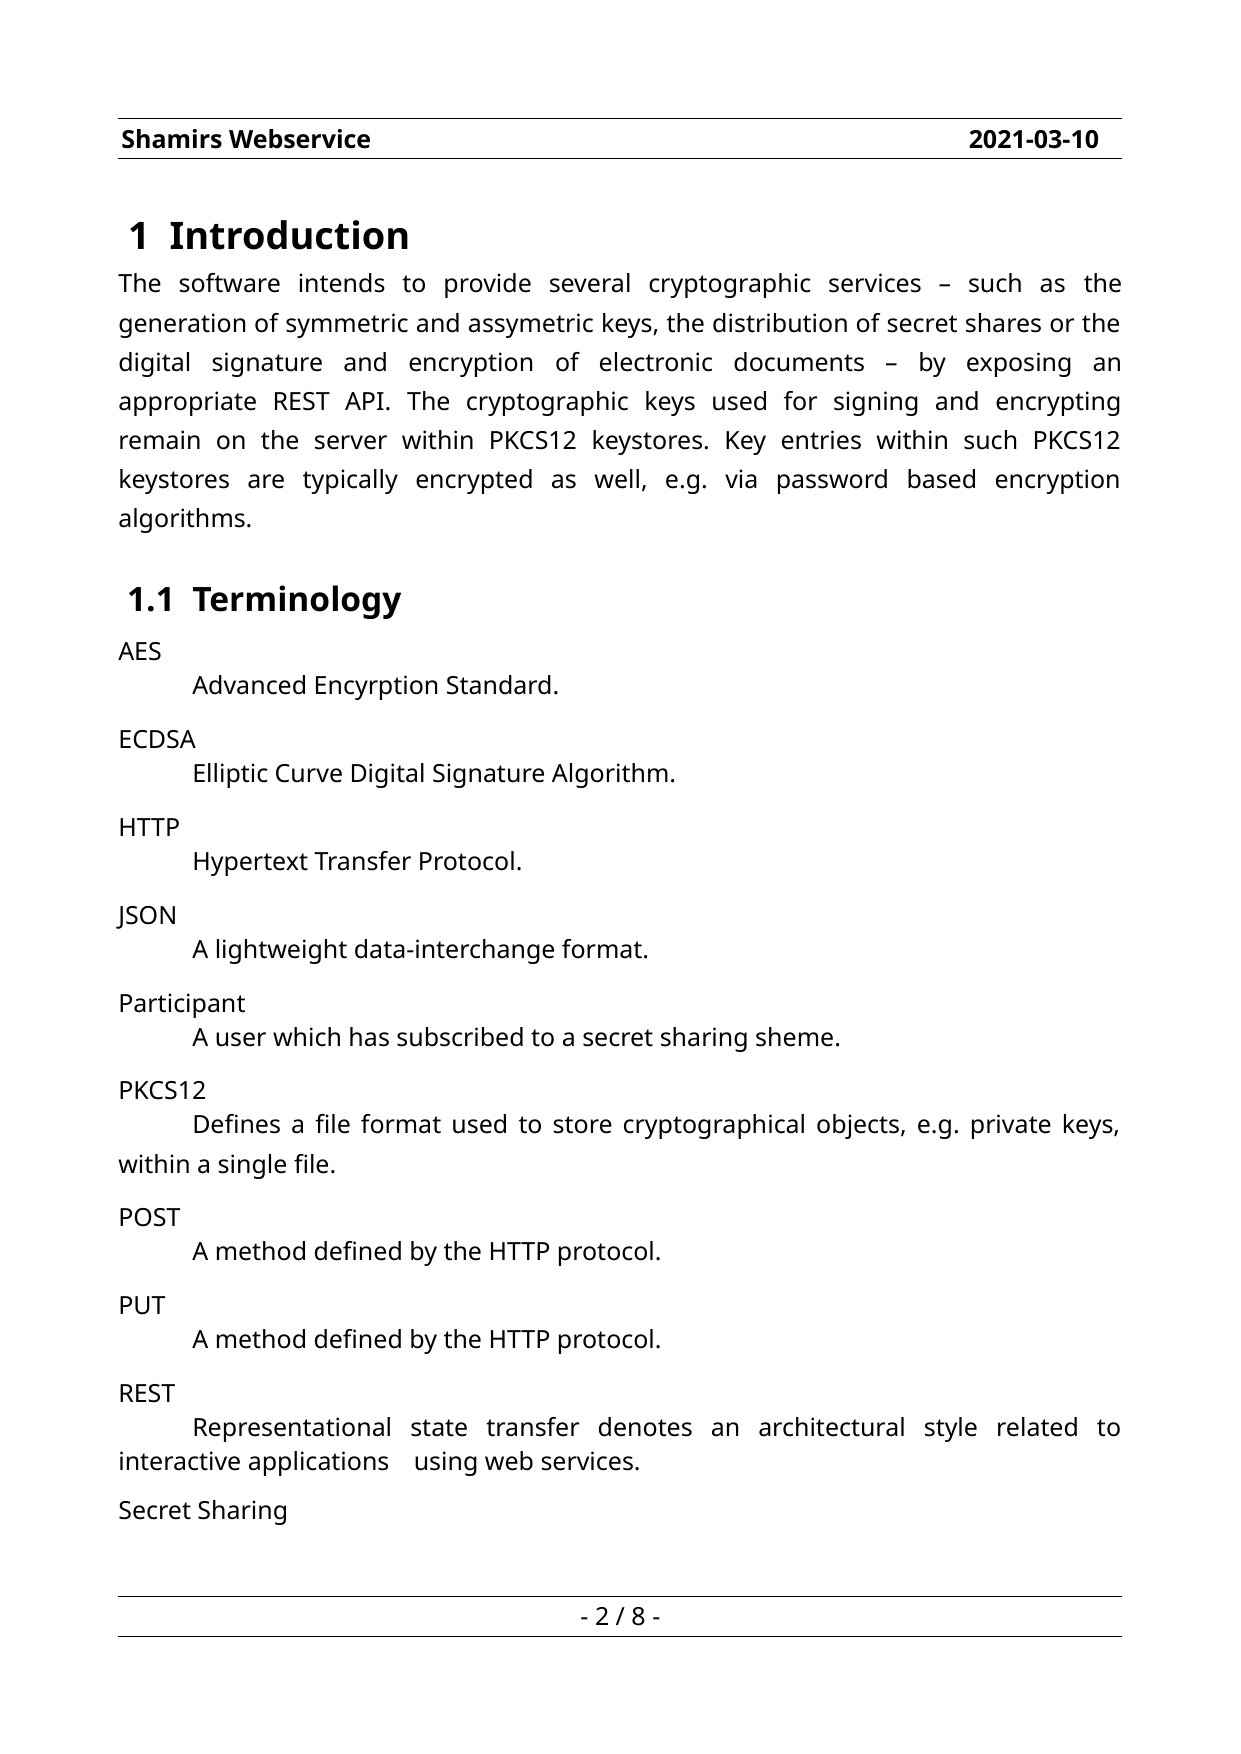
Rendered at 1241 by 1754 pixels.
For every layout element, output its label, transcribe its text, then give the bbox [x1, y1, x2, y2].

text A lightweight data-interchange format. [118, 931, 1122, 966]
text JSON [118, 897, 1122, 931]
text PKCS12 [118, 1073, 1122, 1107]
text Defines a file format used to store cryptographical objects, e.g. private keys, within a single file. [118, 1107, 1122, 1180]
text Participant [118, 985, 1122, 1019]
text AES [118, 634, 1122, 668]
text ECDSA [118, 722, 1122, 756]
text Elliptic Curve Digital Signature Algorithm. [118, 756, 1122, 790]
text A method defined by the HTTP protocol. [118, 1234, 1122, 1268]
subtitle Terminology [118, 576, 1122, 621]
text Secret Sharing [118, 1492, 1122, 1526]
text REST [118, 1376, 1122, 1410]
text Advanced Encyrption Standard. [118, 668, 1122, 702]
text Hypertext Transfer Protocol. [118, 844, 1122, 878]
text A method defined by the HTTP protocol. [118, 1322, 1122, 1356]
text Representational state transfer denotes an architectural style related to interactive applications using web services. [118, 1410, 1122, 1478]
text HTTP [118, 809, 1122, 844]
text PUT [118, 1288, 1122, 1322]
text A user which has subscribed to a secret sharing sheme. [118, 1019, 1122, 1053]
text The software intends to provide several cryptographic services – such as the generation of symmetric and assymetric keys, the distribution of secret shares or the digital signature and encryption of electronic documents – by exposing an appropriate REST API. The cryptographic keys used for signing and encrypting remain on the server within PKCS12 keystores. Key entries within such PKCS12 keystores are typically encrypted as well, e.g. via password based encryption algorithms. [118, 266, 1122, 535]
subtitle Introduction [118, 208, 1122, 260]
text POST [118, 1200, 1122, 1234]
